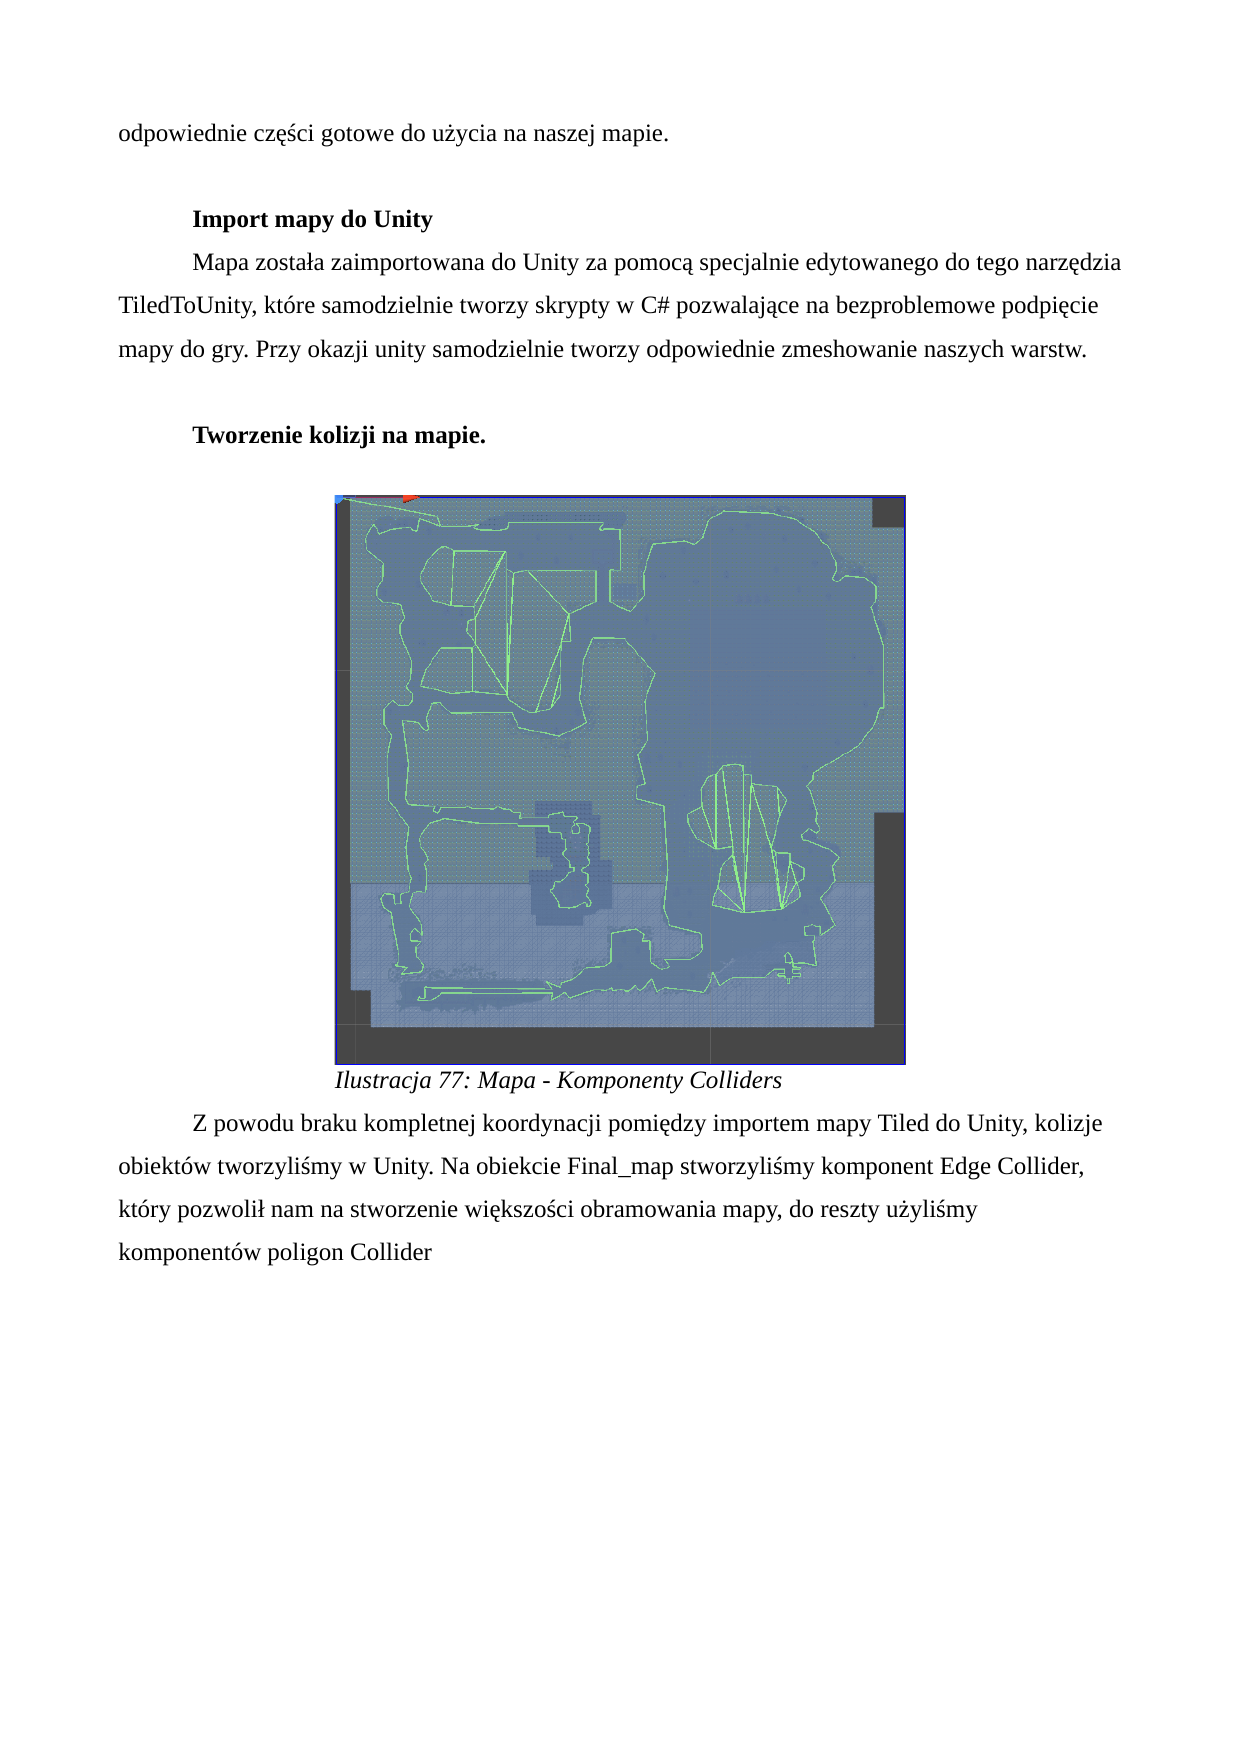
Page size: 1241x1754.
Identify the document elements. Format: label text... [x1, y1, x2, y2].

text odpowiednie części gotowe do użycia na naszej mapie. [118, 118, 1122, 147]
text Import mapy do Unity [118, 204, 1122, 233]
text Tworzenie kolizji na mapie. [118, 420, 1122, 449]
text Ilustracja 77: Mapa - Komponenty Colliders [334, 1065, 906, 1094]
text Z powodu braku kompletnej koordynacji pomiędzy importem mapy Tiled do Unity, kolizje obiektów tworzyliśmy w Unity. Na obiekcie Final_map stworzyliśmy komponent Edge Collider, który pozwolił nam na stworzenie większości obramowania mapy, do reszty użyliśmy komponentów poligon Collider [118, 463, 1122, 1266]
picture [334, 495, 906, 1065]
text Mapa została zaimportowana do Unity za pomocą specjalnie edytowanego do tego narzędzia TiledToUnity, które samodzielnie tworzy skrypty w C# pozwalające na bezproblemowe podpięcie mapy do gry. Przy okazji unity samodzielnie tworzy odpowiednie zmeshowanie naszych warstw. [118, 247, 1122, 362]
